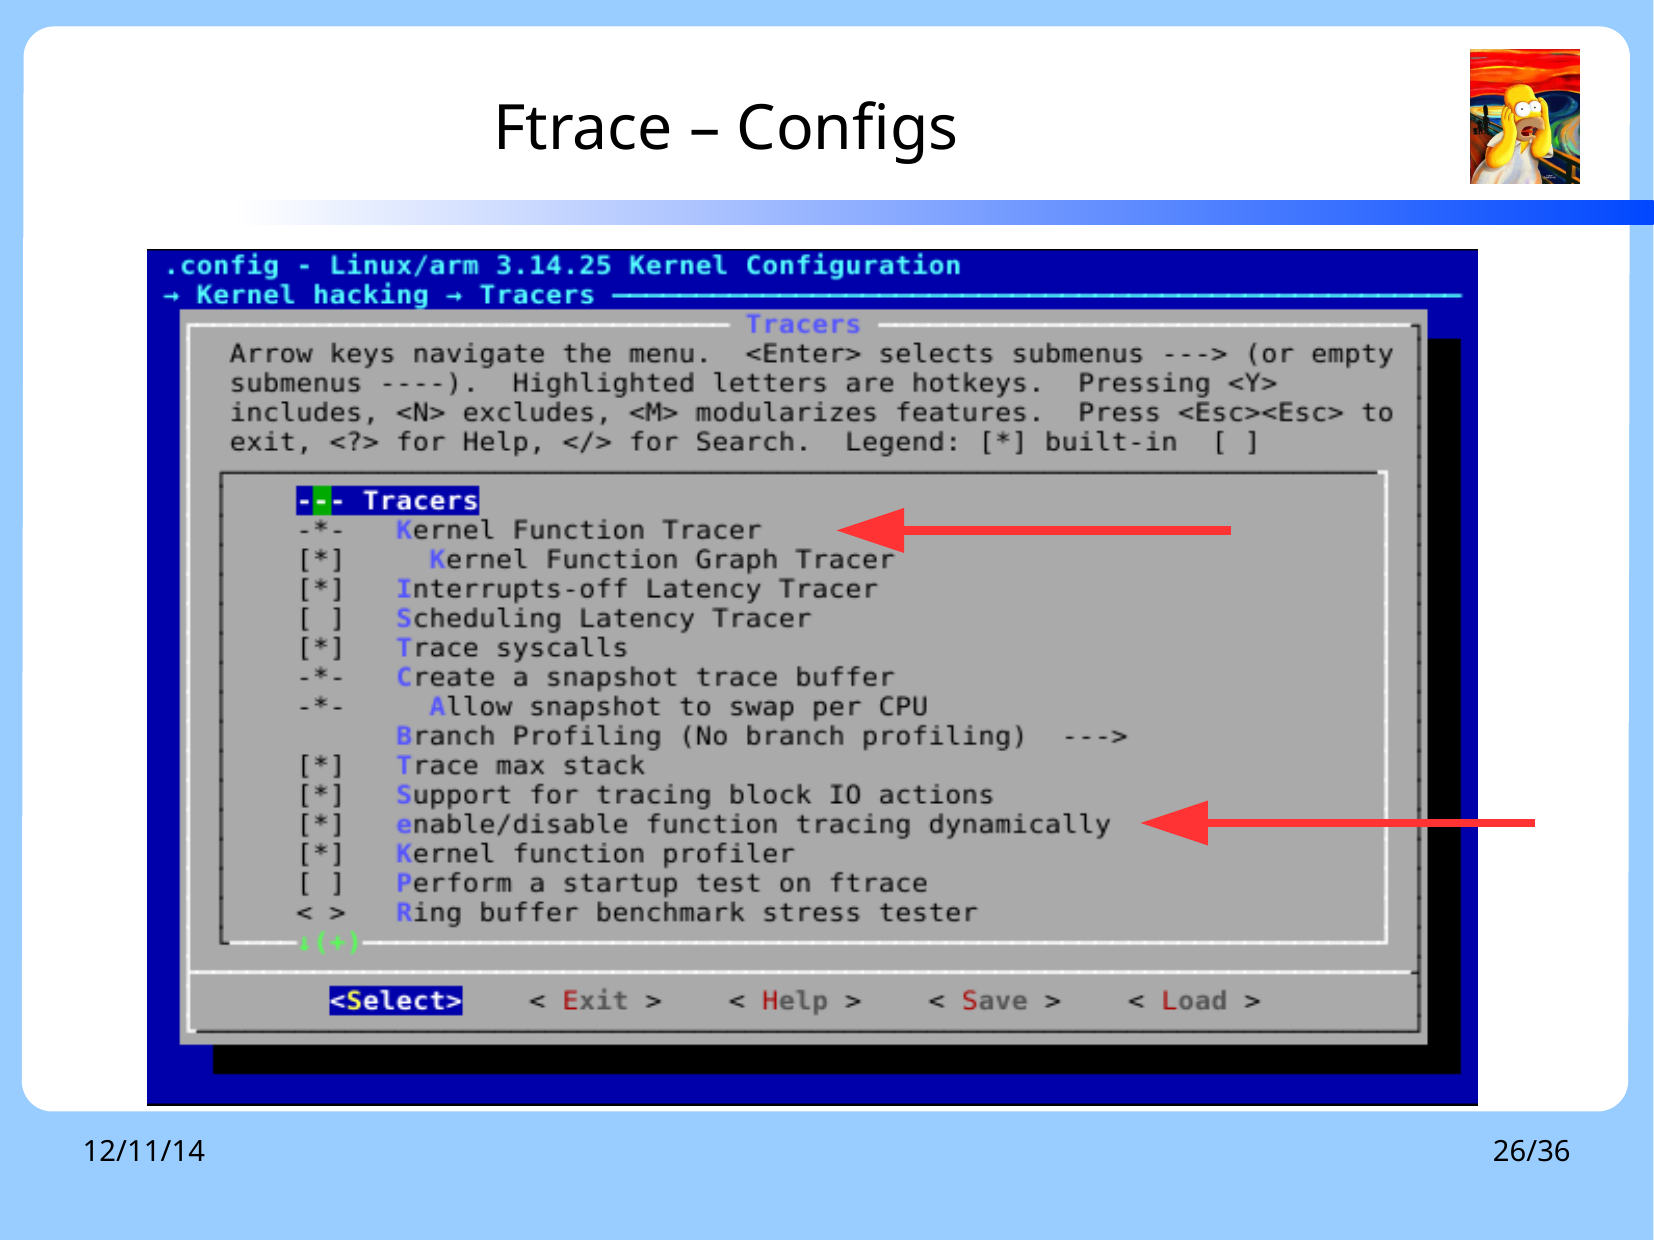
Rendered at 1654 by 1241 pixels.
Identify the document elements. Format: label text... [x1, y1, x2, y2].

picture [1470, 49, 1580, 184]
title Ftrace – Configs [82, 49, 1371, 201]
picture [147, 249, 1478, 1106]
